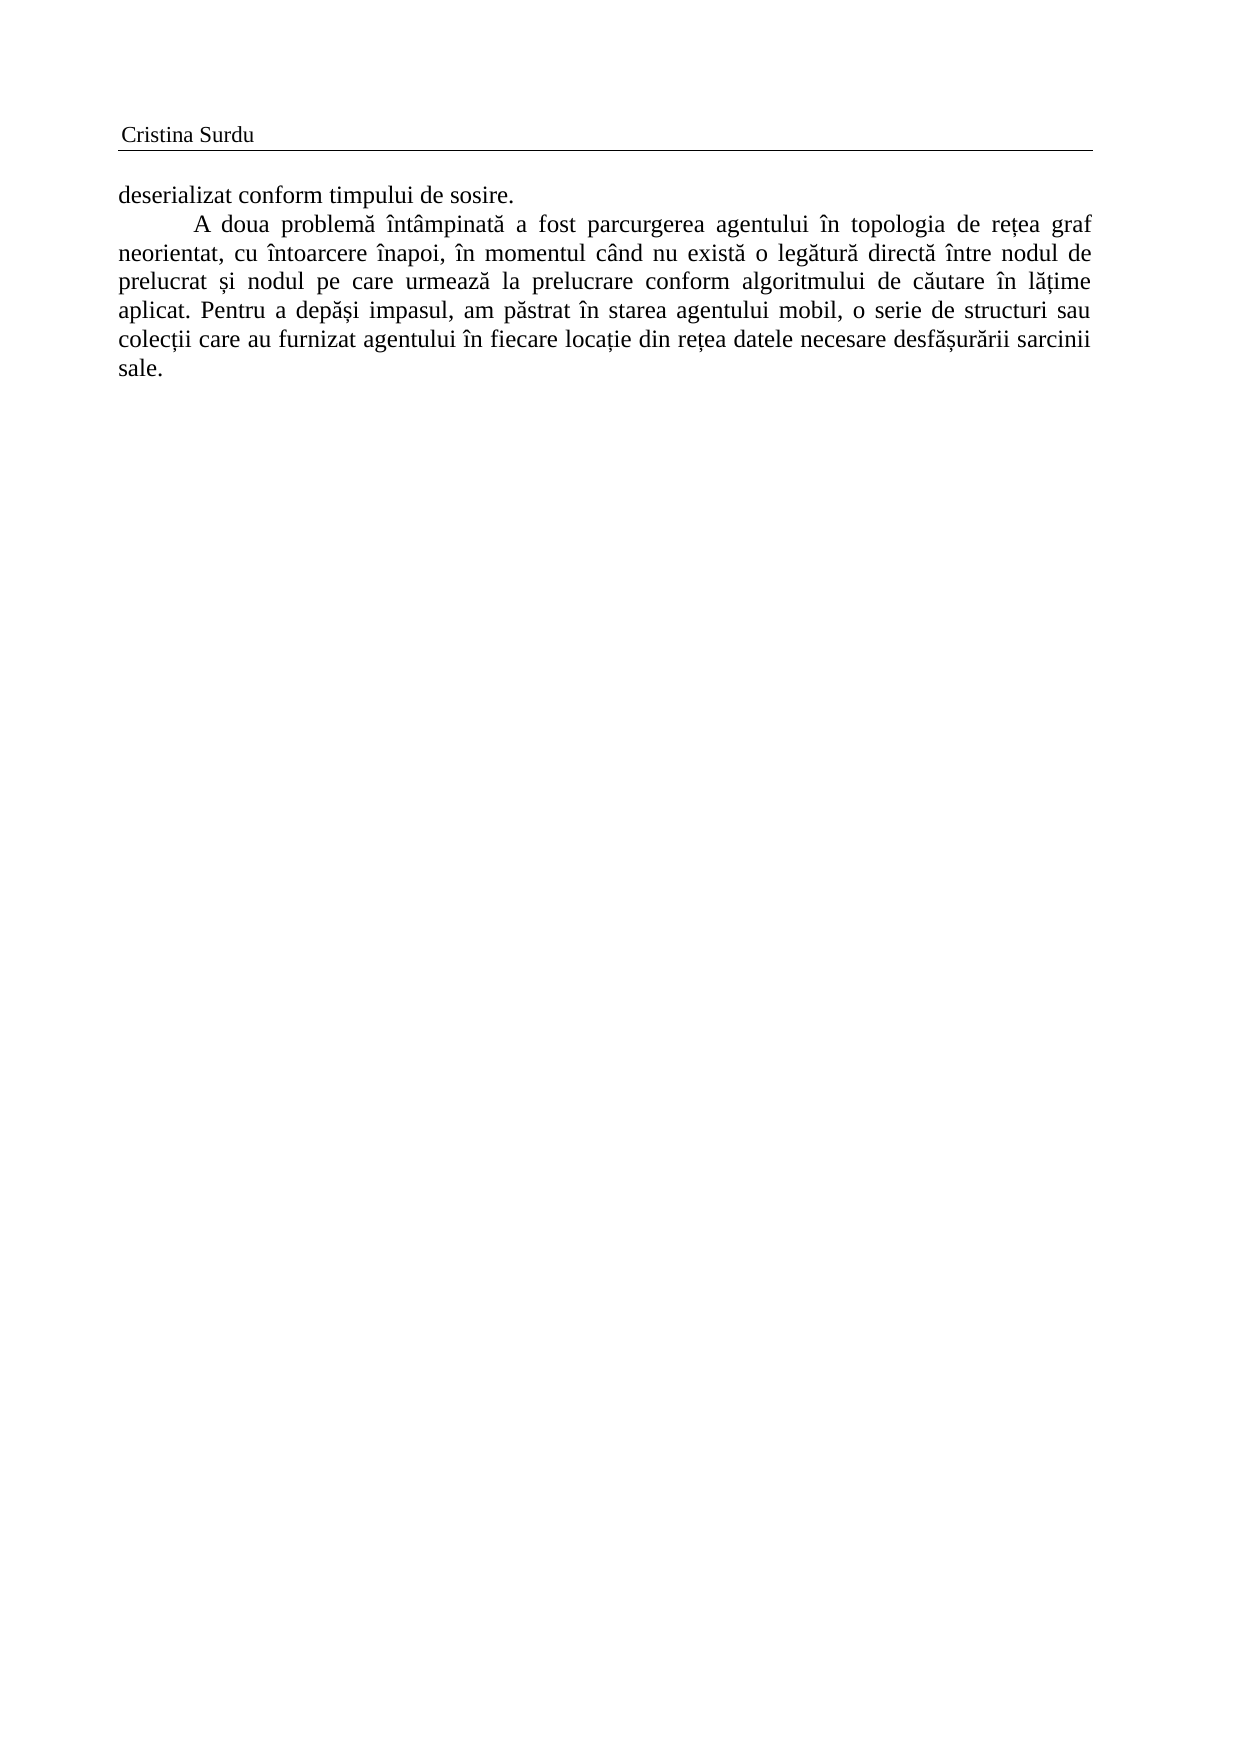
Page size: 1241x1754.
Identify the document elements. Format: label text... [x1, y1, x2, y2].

text A doua problemă întâmpinată a fost parcurgerea agentului în topologia de rețea graf neorientat, cu întoarcere înapoi, în momentul când nu există o legătură directă între nodul de prelucrat și nodul pe care urmează la prelucrare conform algoritmului de căutare în lățime aplicat. Pentru a depăși impasul, am păstrat în starea agentului mobil, o serie de structuri sau colecții care au furnizat agentului în fiecare locație din rețea datele necesare desfășurării sarcinii sale. [118, 209, 1093, 381]
text deserializat conform timpului de sosire. [118, 180, 1093, 209]
